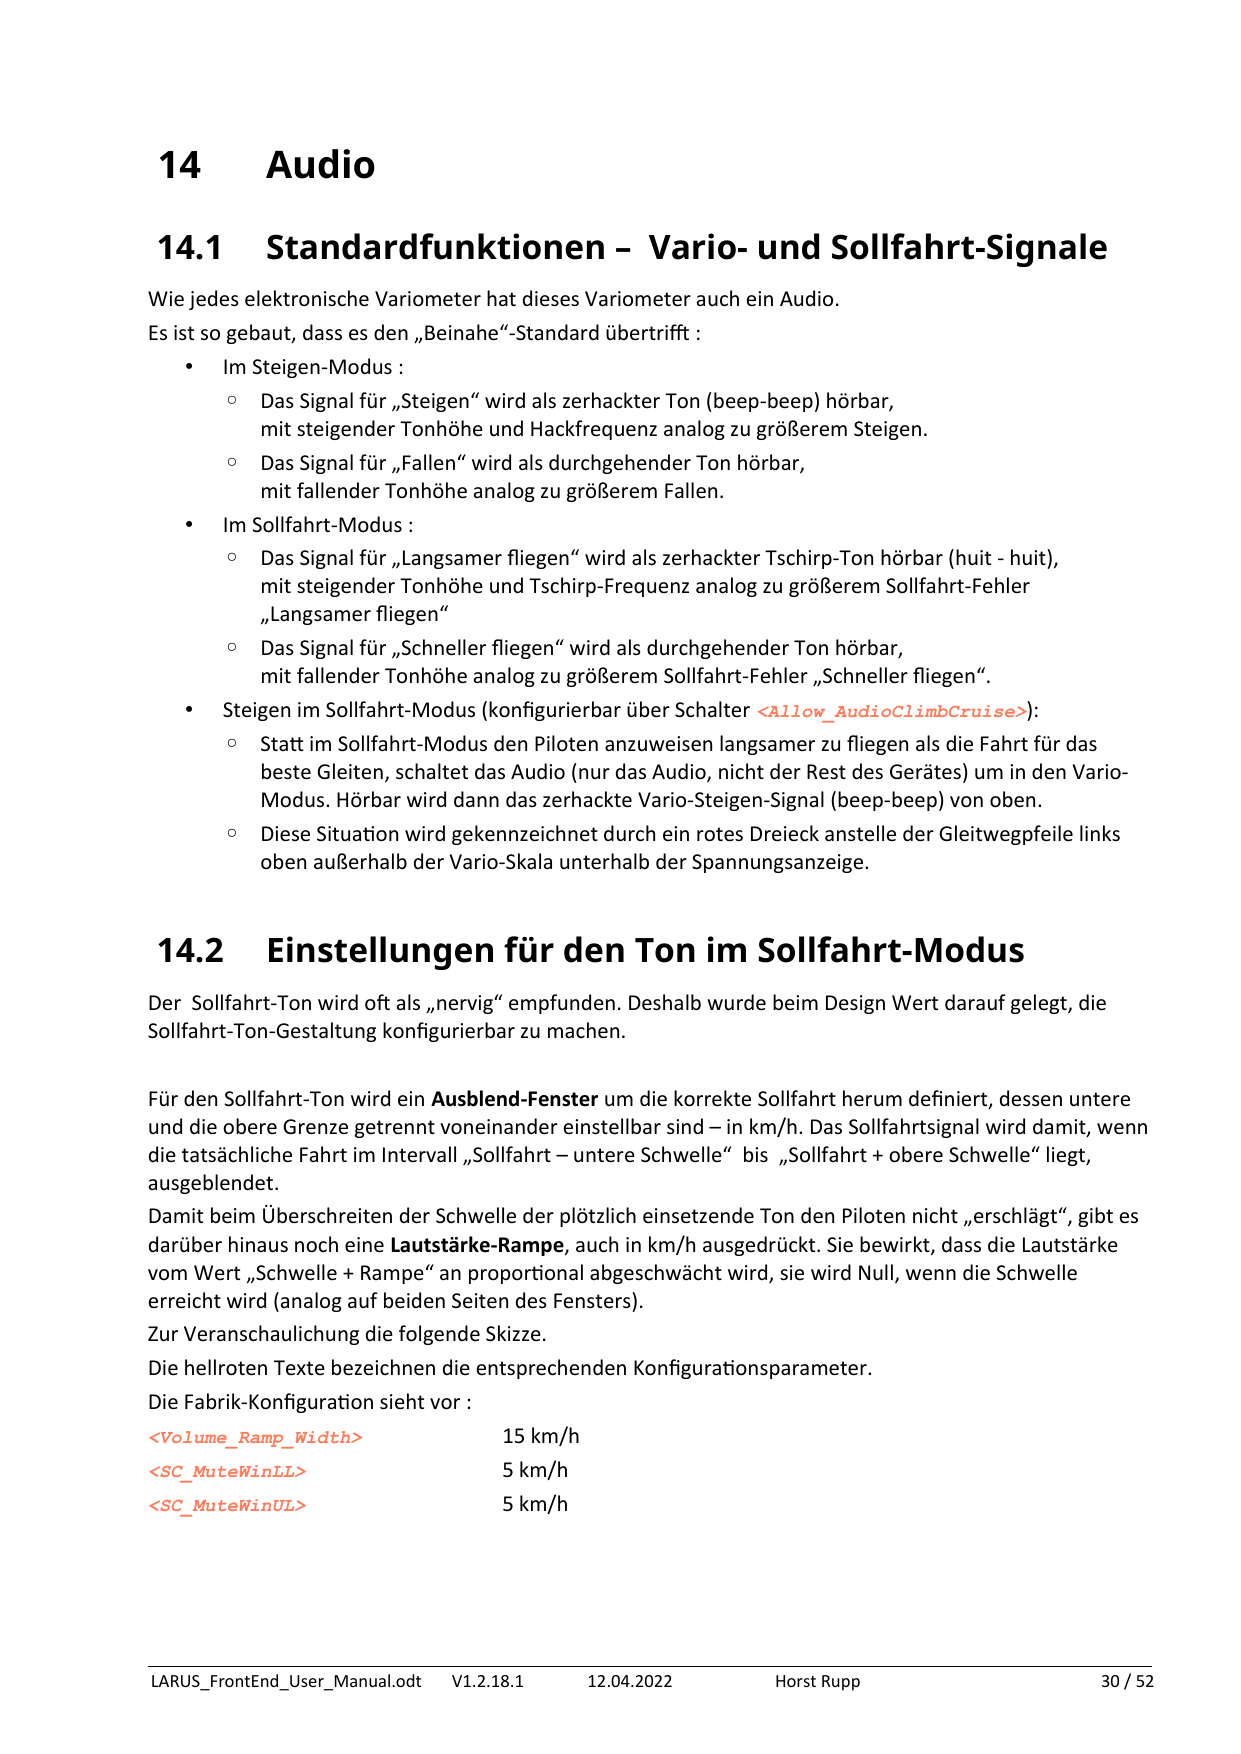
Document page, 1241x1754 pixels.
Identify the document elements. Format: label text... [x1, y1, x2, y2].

text Damit beim Überschreiten der Schwelle der plötzlich einsetzende Ton den Piloten nicht „erschlägt“, gibt es darüber hinaus noch eine Lautstärke-Rampe, auch in km/h ausgedrückt. Sie bewirkt, dass die Lautstärke vom Wert „Schwelle + Rampe“ an proportional abgeschwächt wird, sie wird Null, wenn die Schwelle erreicht wird (analog auf beiden Seiten des Fensters). [148, 1202, 1152, 1314]
list Im Steigen-Modus : [185, 352, 1152, 380]
list Diese Situation wird gekennzeichnet durch ein rotes Dreieck anstelle der Gleitwegpfeile links oben außerhalb der Vario-Skala unterhalb der Spannungsanzeige. [223, 819, 1152, 903]
text Es ist so gebaut, dass es den „Beinahe“-Standard übertrifft : [148, 318, 1152, 346]
text Die hellroten Texte bezeichnen die entsprechenden Konfigurationsparameter. [148, 1353, 1152, 1381]
list Das Signal für „Schneller fliegen“ wird als durchgehender Ton hörbar, mit fallender Tonhöhe analog zu größerem Sollfahrt-Fehler „Schneller fliegen“. [223, 633, 1152, 689]
text Für den Sollfahrt-Ton wird ein Ausblend-Fenster um die korrekte Sollfahrt herum definiert, dessen untere und die obere Grenze getrennt voneinander einstellbar sind – in km/h. Das Sollfahrtsignal wird damit, wenn die tatsächliche Fahrt im Intervall „Sollfahrt – untere Schwelle“ bis „Sollfahrt + obere Schwelle“ liegt, ausgeblendet. [148, 1084, 1152, 1196]
subtitle Standardfunktionen – Vario- und Sollfahrt-Signale [148, 223, 1152, 269]
text <Volume_Ramp_Width> 15 km/h [148, 1421, 1152, 1449]
text Zur Veranschaulichung die folgende Skizze. [148, 1319, 1152, 1348]
list Im Sollfahrt-Modus : [185, 510, 1152, 538]
text Der Sollfahrt-Ton wird oft als „nervig“ empfunden. Deshalb wurde beim Design Wert darauf gelegt, die Sollfahrt-Ton-Gestaltung konfigurierbar zu machen. [148, 988, 1152, 1044]
text Die Fabrik-Konfiguration sieht vor : [148, 1387, 1152, 1415]
list Das Signal für „Steigen“ wird als zerhackter Ton (beep-beep) hörbar, mit steigender Tonhöhe und Hackfrequenz analog zu größerem Steigen. [223, 386, 1152, 442]
list Statt im Sollfahrt-Modus den Piloten anzuweisen langsamer zu fliegen als die Fahrt für das beste Gleiten, schaltet das Audio (nur das Audio, nicht der Rest des Gerätes) um in den Vario-Modus. Hörbar wird dann das zerhackte Vario-Steigen-Signal (beep-beep) von oben. [223, 729, 1152, 813]
text <SC_MuteWinLL> 5 km/h [148, 1455, 1152, 1483]
list Steigen im Sollfahrt-Modus (konfigurierbar über Schalter <Allow_AudioClimbCruise>): [185, 695, 1152, 723]
list Das Signal für „Langsamer fliegen“ wird als zerhackter Tschirp-Ton hörbar (huit - huit), mit steigender Tonhöhe und Tschirp-Frequenz analog zu größerem Sollfahrt-Fehler „Langsamer fliegen“ [223, 543, 1152, 628]
list Das Signal für „Fallen“ wird als durchgehender Ton hörbar, mit fallender Tonhöhe analog zu größerem Fallen. [223, 448, 1152, 504]
text <SC_MuteWinUL> 5 km/h [148, 1489, 1152, 1517]
subtitle Einstellungen für den Ton im Sollfahrt-Modus [148, 927, 1152, 973]
text Wie jedes elektronische Variometer hat dieses Variometer auch ein Audio. [148, 284, 1152, 312]
subtitle Audio [148, 138, 1128, 190]
